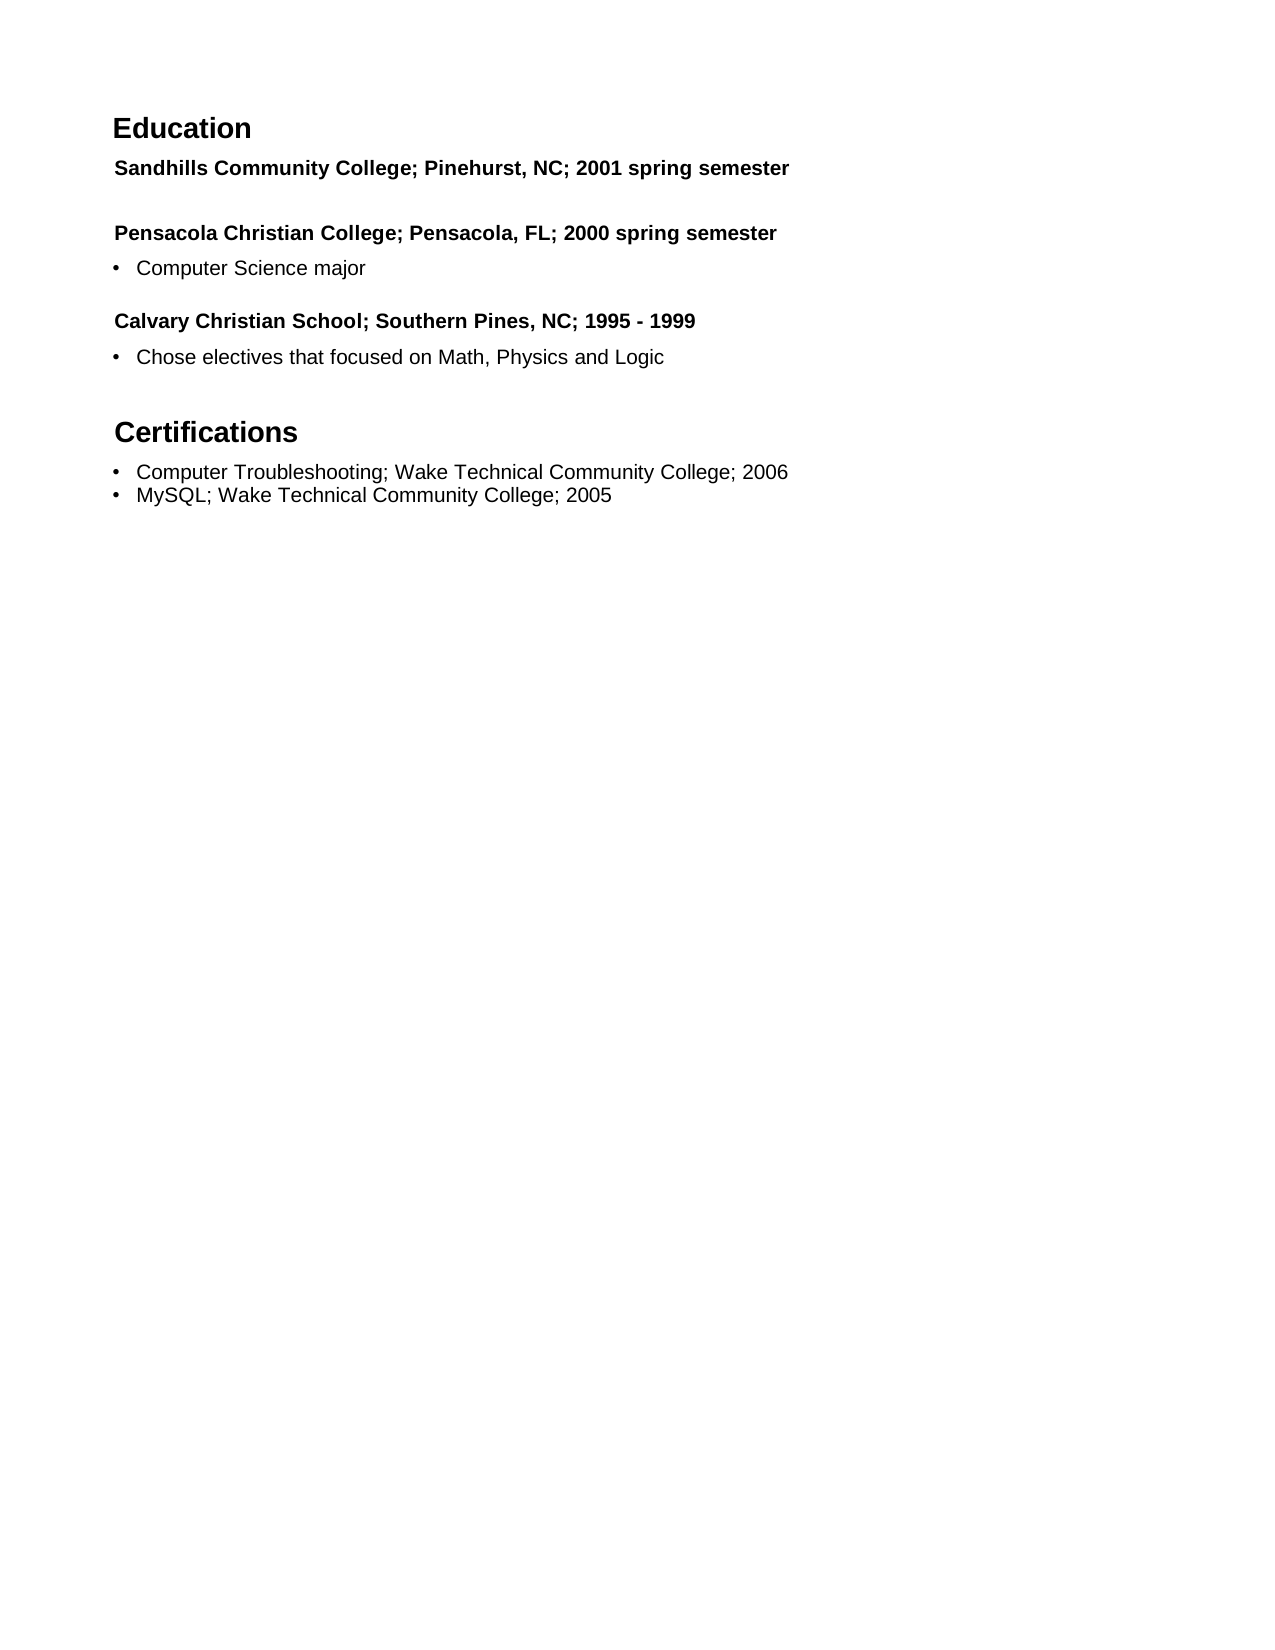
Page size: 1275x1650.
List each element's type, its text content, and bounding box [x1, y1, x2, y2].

text Education [112, 112, 1162, 145]
list Computer Science major [112, 257, 1162, 280]
text Calvary Christian School; Southern Pines, NC; 1995 - 1999 [114, 310, 1162, 333]
text Sandhills Community College; Pinehurst, NC; 2001 spring semester [114, 157, 1162, 180]
text Certifications [114, 416, 1162, 448]
list Chose electives that focused on Math, Physics and Logic [112, 345, 1162, 369]
list Computer Troubleshooting; Wake Technical Community College; 2006 [112, 460, 1162, 484]
text Pensacola Christian College; Pensacola, FL; 2000 spring semester [114, 222, 1162, 245]
list MySQL; Wake Technical Community College; 2005 [112, 484, 1162, 507]
